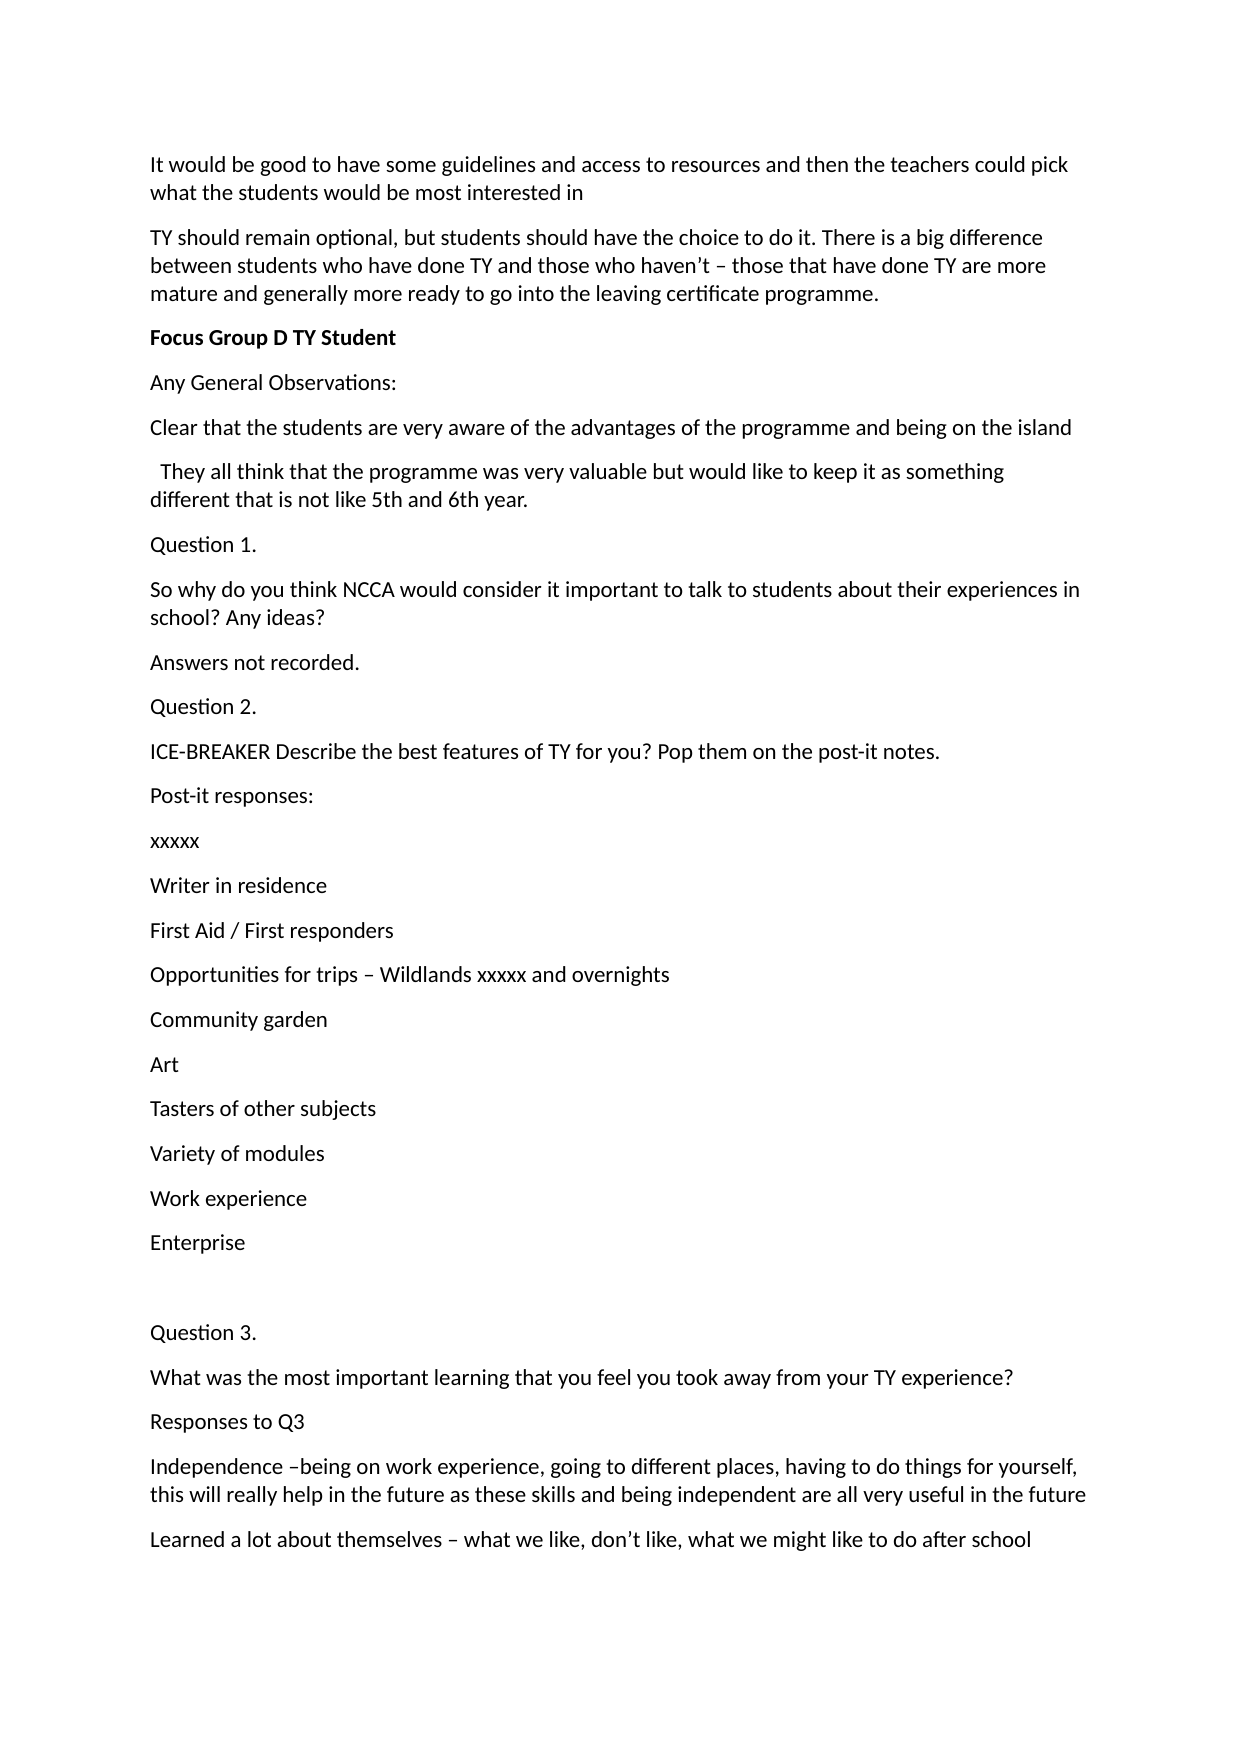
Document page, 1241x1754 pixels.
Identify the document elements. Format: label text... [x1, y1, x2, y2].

text TY should remain optional, but students should have the choice to do it. There is a big difference between students who have done TY and those who haven’t – those that have done TY are more mature and generally more ready to go into the leaving certificate programme. [150, 223, 1090, 307]
text Responses to Q3 [150, 1407, 1090, 1435]
text ICE-BREAKER Describe the best features of TY for you? Pop them on the post-it notes. [150, 737, 1090, 765]
text Work experience [150, 1184, 1090, 1212]
text What was the most important learning that you feel you took away from your TY experience? [150, 1363, 1090, 1391]
text They all think that the programme was very valuable but would like to keep it as something different that is not like 5th and 6th year. [150, 457, 1090, 513]
text Writer in residence [150, 871, 1090, 899]
text Answers not recorded. [150, 648, 1090, 676]
text Independence –being on work experience, going to different places, having to do things for yourself, this will really help in the future as these skills and being independent are all very useful in the future [150, 1452, 1090, 1508]
text Community garden [150, 1005, 1090, 1033]
text Enterprise [150, 1228, 1090, 1257]
text It would be good to have some guidelines and access to resources and then the teachers could pick what the students would be most interested in [150, 150, 1090, 206]
text Variety of modules [150, 1139, 1090, 1167]
text Clear that the students are very aware of the advantages of the programme and being on the island [150, 413, 1090, 441]
text First Aid / First responders [150, 916, 1090, 944]
text So why do you think NCCA would consider it important to talk to students about their experiences in school? Any ideas? [150, 575, 1090, 631]
text Opportunities for trips – Wildlands xxxxx and overnights [150, 960, 1090, 988]
text Question 1. [150, 530, 1090, 558]
text Art [150, 1050, 1090, 1078]
text Any General Observations: [150, 368, 1090, 396]
text xxxxx [150, 826, 1090, 854]
text Post-it responses: [150, 782, 1090, 810]
text Tasters of other subjects [150, 1094, 1090, 1122]
text Question 3. [150, 1318, 1090, 1346]
text Learned a lot about themselves – what we like, don’t like, what we might like to do after school [150, 1525, 1090, 1553]
text Focus Group D TY Student [150, 323, 1090, 351]
text Question 2. [150, 692, 1090, 720]
